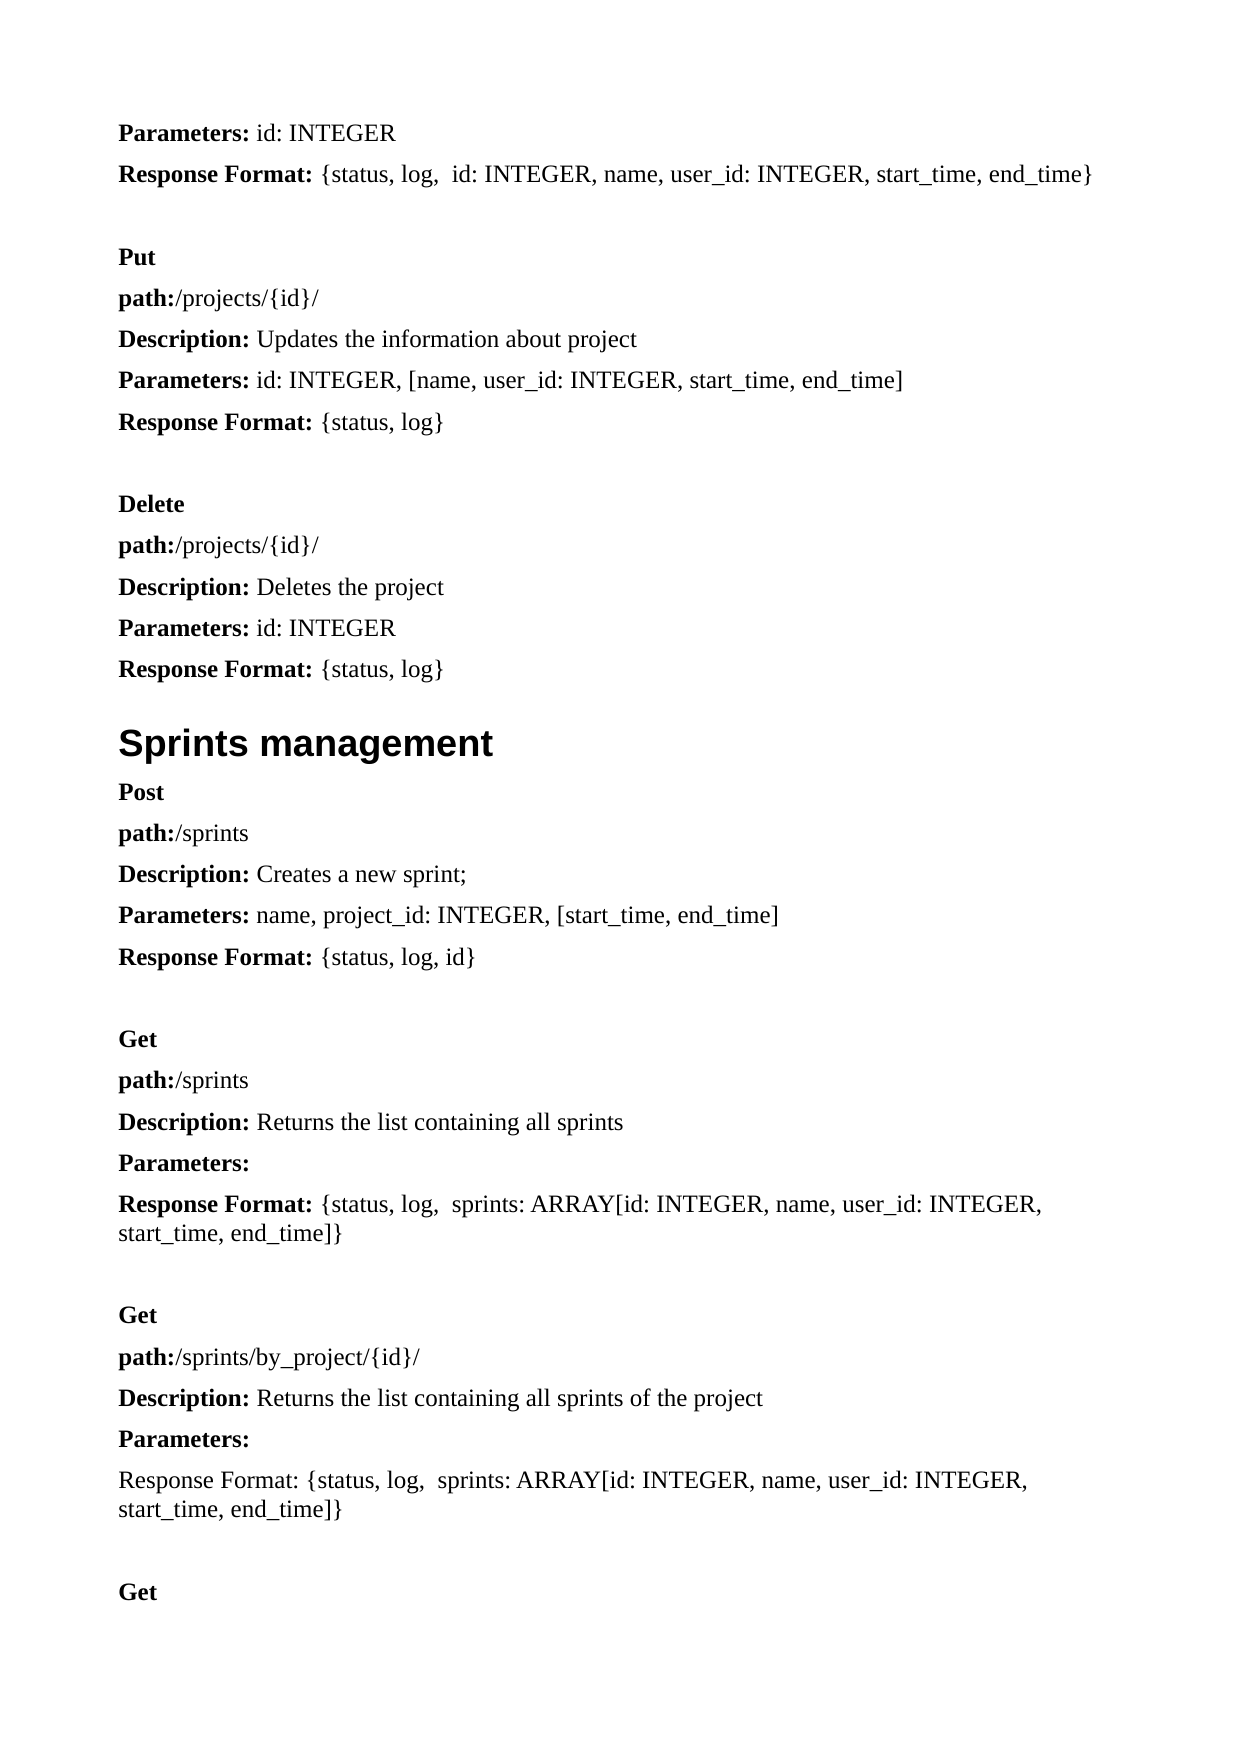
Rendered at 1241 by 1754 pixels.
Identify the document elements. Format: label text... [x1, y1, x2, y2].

text Response Format: {status, log} [118, 654, 1122, 683]
text Response Format: {status, log, sprints: ARRAY[id: INTEGER, name, user_id: INTEGER, start_time, end_time]} [118, 1189, 1122, 1247]
text Get [118, 1577, 1122, 1606]
text path:/sprints [118, 818, 1122, 847]
text Description: Deletes the project [118, 572, 1122, 601]
subtitle Sprints management [118, 721, 1122, 764]
text Parameters: name, project_id: INTEGER, [start_time, end_time] [118, 901, 1122, 929]
text Post [118, 777, 1122, 806]
text Parameters: id: INTEGER [118, 118, 1122, 147]
text Delete [118, 489, 1122, 518]
text Response Format: {status, log} [118, 407, 1122, 436]
text path:/projects/{id}/ [118, 531, 1122, 559]
text Put [118, 242, 1122, 271]
text Response Format: {status, log, id} [118, 942, 1122, 971]
text Parameters: id: INTEGER, [name, user_id: INTEGER, start_time, end_time] [118, 366, 1122, 394]
text Response Format: {status, log, id: INTEGER, name, user_id: INTEGER, start_time, end_time} [118, 159, 1122, 188]
text Parameters: id: INTEGER [118, 613, 1122, 642]
text Get [118, 1301, 1122, 1329]
text Description: Returns the list containing all sprints of the project [118, 1383, 1122, 1412]
text Parameters: [118, 1148, 1122, 1177]
text Response Format: {status, log, sprints: ARRAY[id: INTEGER, name, user_id: INTEGER, start_time, end_time]} [118, 1466, 1122, 1523]
text path:/sprints/by_project/{id}/ [118, 1342, 1122, 1371]
text path:/sprints [118, 1066, 1122, 1094]
text Description: Updates the information about project [118, 324, 1122, 353]
text Description: Creates a new sprint; [118, 859, 1122, 888]
text Get [118, 1024, 1122, 1053]
text Description: Returns the list containing all sprints [118, 1107, 1122, 1136]
text path:/projects/{id}/ [118, 283, 1122, 312]
text Parameters: [118, 1424, 1122, 1453]
